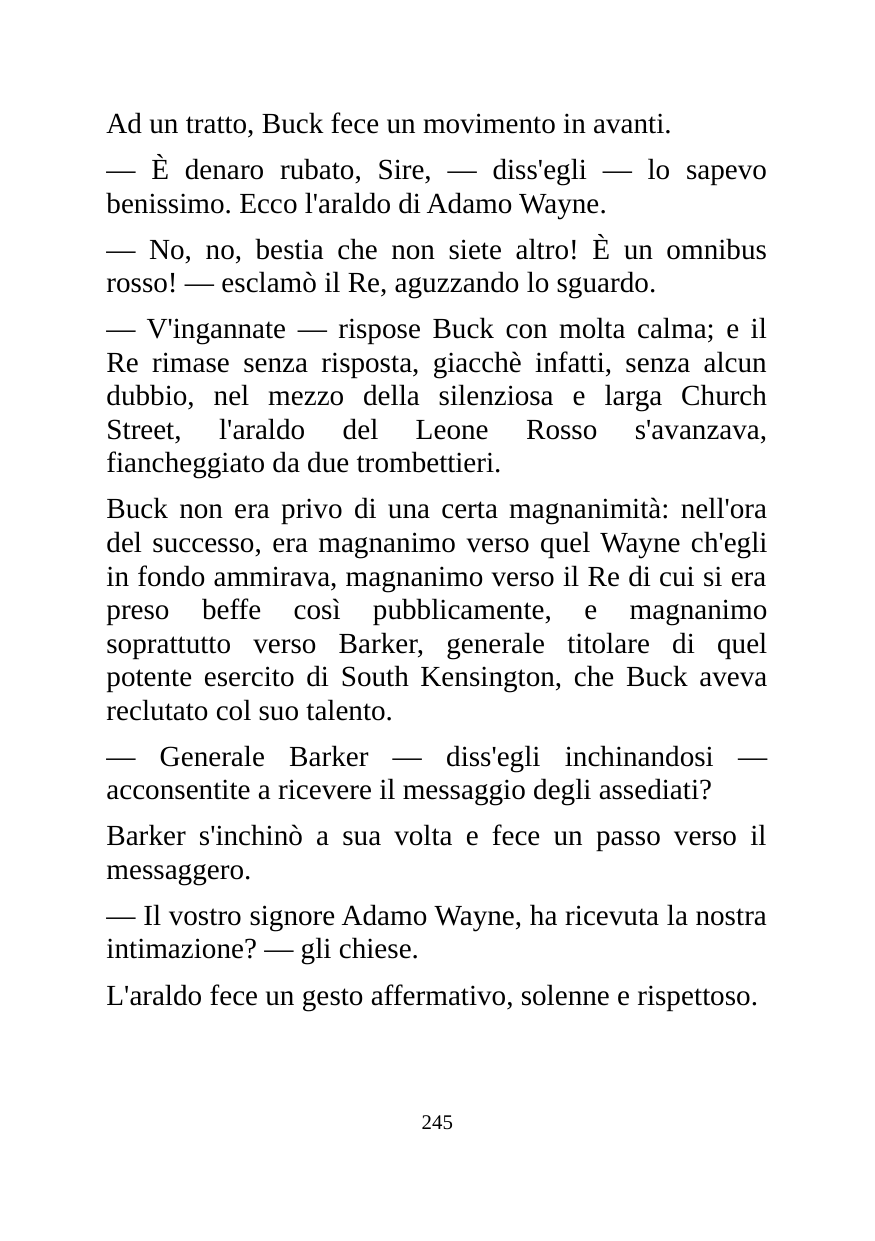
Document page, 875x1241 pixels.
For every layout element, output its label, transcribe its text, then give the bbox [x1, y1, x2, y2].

text L'araldo fece un gesto affermativo, solenne e rispettoso. [106, 978, 768, 1011]
text Barker s'inchinò a sua volta e fece un passo verso il messaggero. [106, 818, 768, 886]
text — Il vostro signore Adamo Wayne, ha ricevuta la nostra intimazione? — gli chiese. [106, 898, 768, 965]
text — No, no, bestia che non siete altro! È un omnibus rosso! — esclamò il Re, aguzzando lo sguardo. [106, 232, 768, 299]
text — V'ingannate — rispose Buck con molta calma; e il Re rimase senza risposta, giacchè infatti, senza alcun dubbio, nel mezzo della silenziosa e larga Church Street, l'araldo del Leone Rosso s'avanzava, fiancheggiato da due trombettieri. [106, 311, 768, 479]
text — È denaro rubato, Sire, — diss'egli — lo sapevo benissimo. Ecco l'araldo di Adamo Wayne. [106, 152, 768, 219]
text Buck non era privo di una certa magnanimità: nell'ora del successo, era magnanimo verso quel Wayne ch'egli in fondo ammirava, magnanimo verso il Re di cui si era preso beffe così pubblicamente, e magnanimo soprattutto verso Barker, generale titolare di quel potente esercito di South Kensington, che Buck aveva reclutato col suo talento. [106, 492, 768, 726]
text Ad un tratto, Buck fece un movimento in avanti. [106, 106, 768, 140]
text — Generale Barker — diss'egli inchinandosi — acconsentite a ricevere il messaggio degli assediati? [106, 739, 768, 806]
